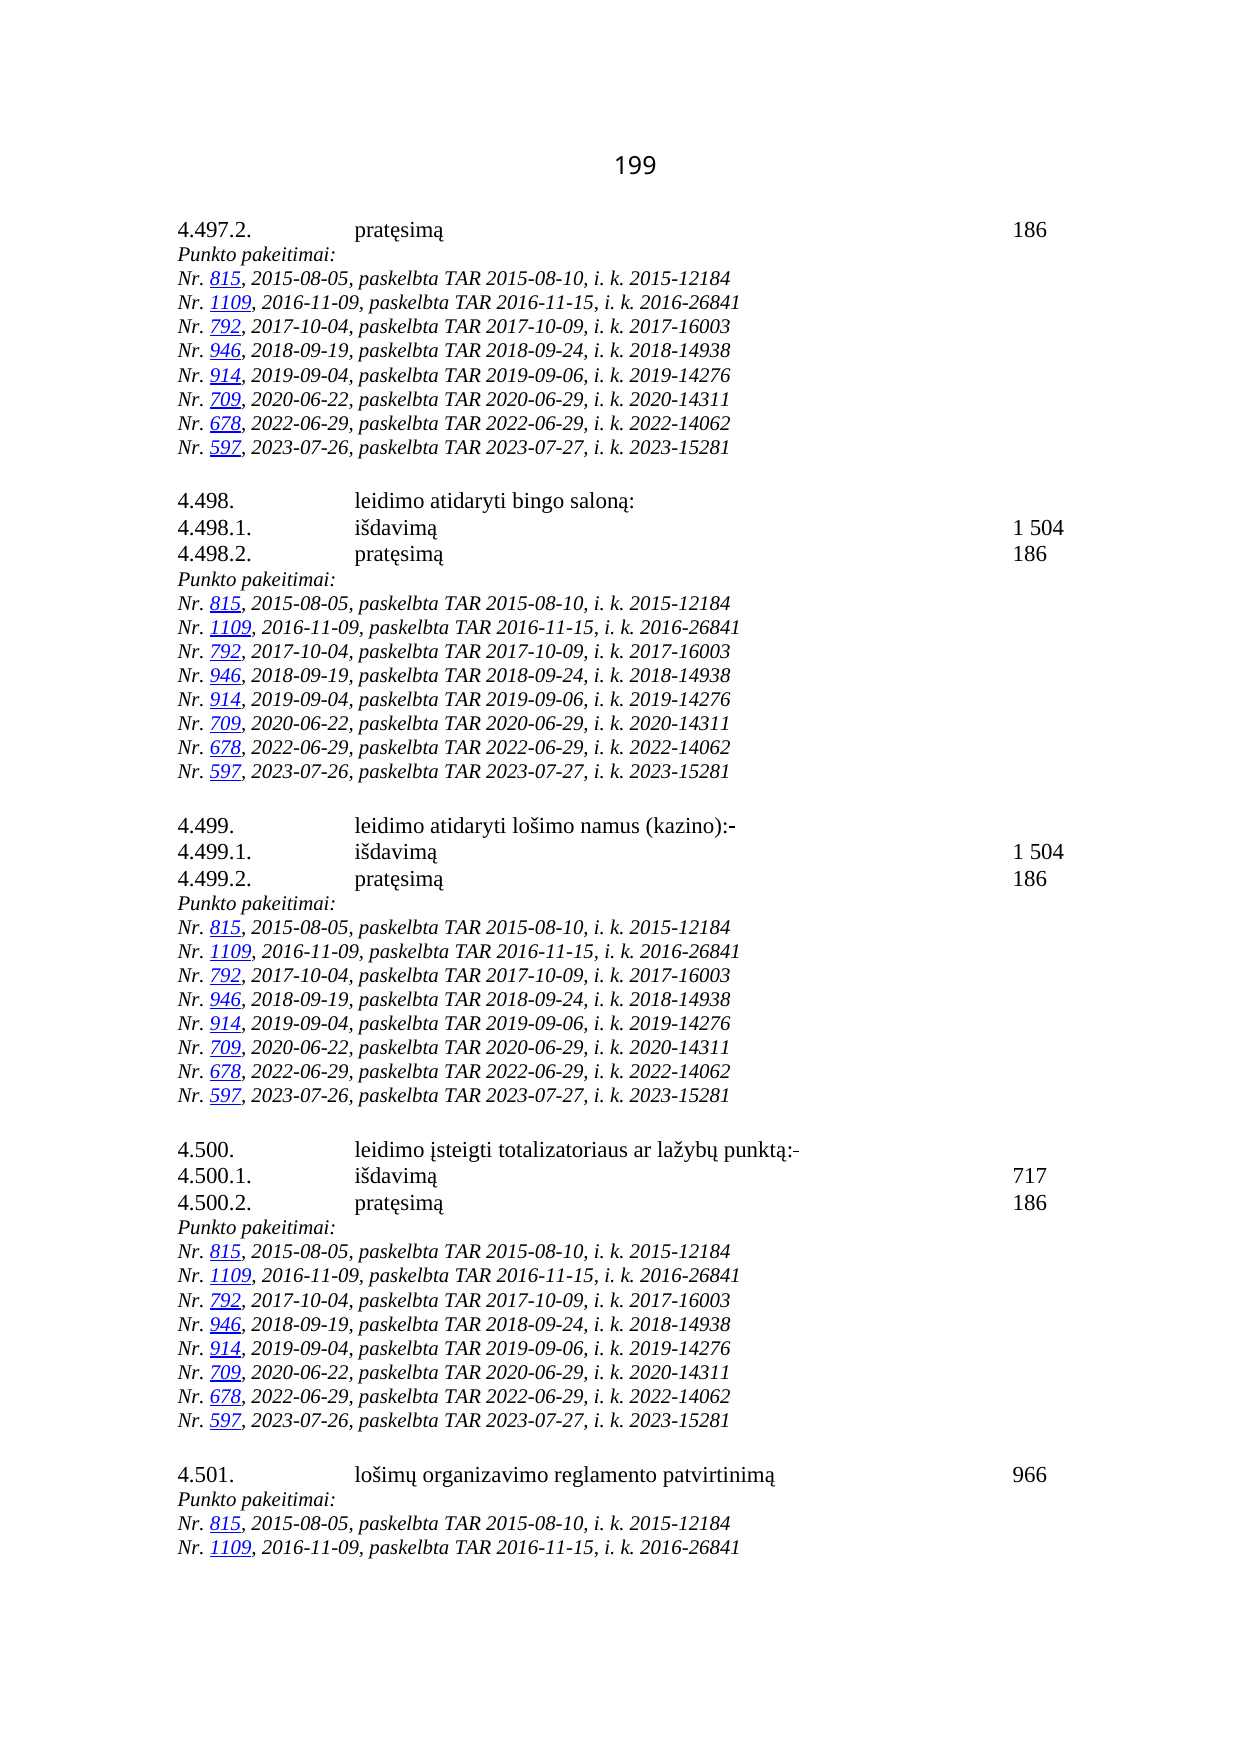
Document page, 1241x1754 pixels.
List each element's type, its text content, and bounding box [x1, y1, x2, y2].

text Nr. 1109, 2016-11-09, paskelbta TAR 2016-11-15, i. k. 2016-26841 [177, 1535, 1092, 1559]
text Nr. 792, 2017-10-04, paskelbta TAR 2017-10-09, i. k. 2017-16003 [177, 639, 1092, 663]
text Nr. 946, 2018-09-19, paskelbta TAR 2018-09-24, i. k. 2018-14938 [177, 987, 1092, 1011]
text 4.500. leidimo įsteigti totalizatoriaus ar lažybų punktą: [177, 1136, 1092, 1163]
text 4.500.1. išdavimą 717 [177, 1163, 1092, 1189]
text 4.498.2. pratęsimą 186 [177, 540, 1092, 567]
text 4.501. lošimų organizavimo reglamento patvirtinimą 966 [177, 1461, 1092, 1487]
text Punkto pakeitimai: [177, 891, 1092, 915]
text Punkto pakeitimai: [177, 567, 1092, 591]
text Nr. 678, 2022-06-29, paskelbta TAR 2022-06-29, i. k. 2022-14062 [177, 735, 1092, 759]
text Nr. 709, 2020-06-22, paskelbta TAR 2020-06-29, i. k. 2020-14311 [177, 1035, 1092, 1059]
text Nr. 1109, 2016-11-09, paskelbta TAR 2016-11-15, i. k. 2016-26841 [177, 290, 1092, 314]
text Punkto pakeitimai: [177, 1215, 1092, 1239]
text Nr. 792, 2017-10-04, paskelbta TAR 2017-10-09, i. k. 2017-16003 [177, 963, 1092, 987]
text Nr. 709, 2020-06-22, paskelbta TAR 2020-06-29, i. k. 2020-14311 [177, 387, 1092, 411]
text Nr. 709, 2020-06-22, paskelbta TAR 2020-06-29, i. k. 2020-14311 [177, 711, 1092, 735]
text Nr. 709, 2020-06-22, paskelbta TAR 2020-06-29, i. k. 2020-14311 [177, 1360, 1092, 1384]
text 4.499. leidimo atidaryti lošimo namus (kazino): [177, 812, 1092, 838]
text Nr. 597, 2023-07-26, paskelbta TAR 2023-07-27, i. k. 2023-15281 [177, 1083, 1092, 1107]
text 4.497.2. pratęsimą 186 [177, 216, 1092, 242]
text Nr. 678, 2022-06-29, paskelbta TAR 2022-06-29, i. k. 2022-14062 [177, 1384, 1092, 1408]
text Nr. 678, 2022-06-29, paskelbta TAR 2022-06-29, i. k. 2022-14062 [177, 411, 1092, 435]
text Nr. 792, 2017-10-04, paskelbta TAR 2017-10-09, i. k. 2017-16003 [177, 1287, 1092, 1312]
text Nr. 815, 2015-08-05, paskelbta TAR 2015-08-10, i. k. 2015-12184 [177, 1511, 1092, 1535]
text 4.498.1. išdavimą 1 504 [177, 514, 1092, 540]
text Nr. 1109, 2016-11-09, paskelbta TAR 2016-11-15, i. k. 2016-26841 [177, 615, 1092, 639]
text Nr. 597, 2023-07-26, paskelbta TAR 2023-07-27, i. k. 2023-15281 [177, 1408, 1092, 1432]
text Nr. 914, 2019-09-04, paskelbta TAR 2019-09-06, i. k. 2019-14276 [177, 687, 1092, 711]
text Nr. 597, 2023-07-26, paskelbta TAR 2023-07-27, i. k. 2023-15281 [177, 759, 1092, 783]
text Punkto pakeitimai: [177, 242, 1092, 266]
text Nr. 946, 2018-09-19, paskelbta TAR 2018-09-24, i. k. 2018-14938 [177, 1312, 1092, 1336]
text 4.498. leidimo atidaryti bingo saloną: [177, 487, 1092, 514]
text Nr. 815, 2015-08-05, paskelbta TAR 2015-08-10, i. k. 2015-12184 [177, 591, 1092, 615]
text Nr. 1109, 2016-11-09, paskelbta TAR 2016-11-15, i. k. 2016-26841 [177, 1263, 1092, 1287]
text Nr. 792, 2017-10-04, paskelbta TAR 2017-10-09, i. k. 2017-16003 [177, 314, 1092, 338]
text Nr. 914, 2019-09-04, paskelbta TAR 2019-09-06, i. k. 2019-14276 [177, 1336, 1092, 1360]
text 4.499.1. išdavimą 1 504 [177, 838, 1092, 864]
text Nr. 678, 2022-06-29, paskelbta TAR 2022-06-29, i. k. 2022-14062 [177, 1059, 1092, 1083]
text Punkto pakeitimai: [177, 1487, 1092, 1511]
text Nr. 815, 2015-08-05, paskelbta TAR 2015-08-10, i. k. 2015-12184 [177, 266, 1092, 290]
text Nr. 946, 2018-09-19, paskelbta TAR 2018-09-24, i. k. 2018-14938 [177, 338, 1092, 362]
text Nr. 815, 2015-08-05, paskelbta TAR 2015-08-10, i. k. 2015-12184 [177, 1239, 1092, 1263]
text Nr. 946, 2018-09-19, paskelbta TAR 2018-09-24, i. k. 2018-14938 [177, 663, 1092, 687]
text 4.499.2. pratęsimą 186 [177, 864, 1092, 891]
text Nr. 914, 2019-09-04, paskelbta TAR 2019-09-06, i. k. 2019-14276 [177, 1011, 1092, 1035]
text 4.500.2. pratęsimą 186 [177, 1189, 1092, 1215]
text Nr. 1109, 2016-11-09, paskelbta TAR 2016-11-15, i. k. 2016-26841 [177, 939, 1092, 963]
text Nr. 815, 2015-08-05, paskelbta TAR 2015-08-10, i. k. 2015-12184 [177, 915, 1092, 939]
text Nr. 914, 2019-09-04, paskelbta TAR 2019-09-06, i. k. 2019-14276 [177, 362, 1092, 387]
text Nr. 597, 2023-07-26, paskelbta TAR 2023-07-27, i. k. 2023-15281 [177, 435, 1092, 459]
